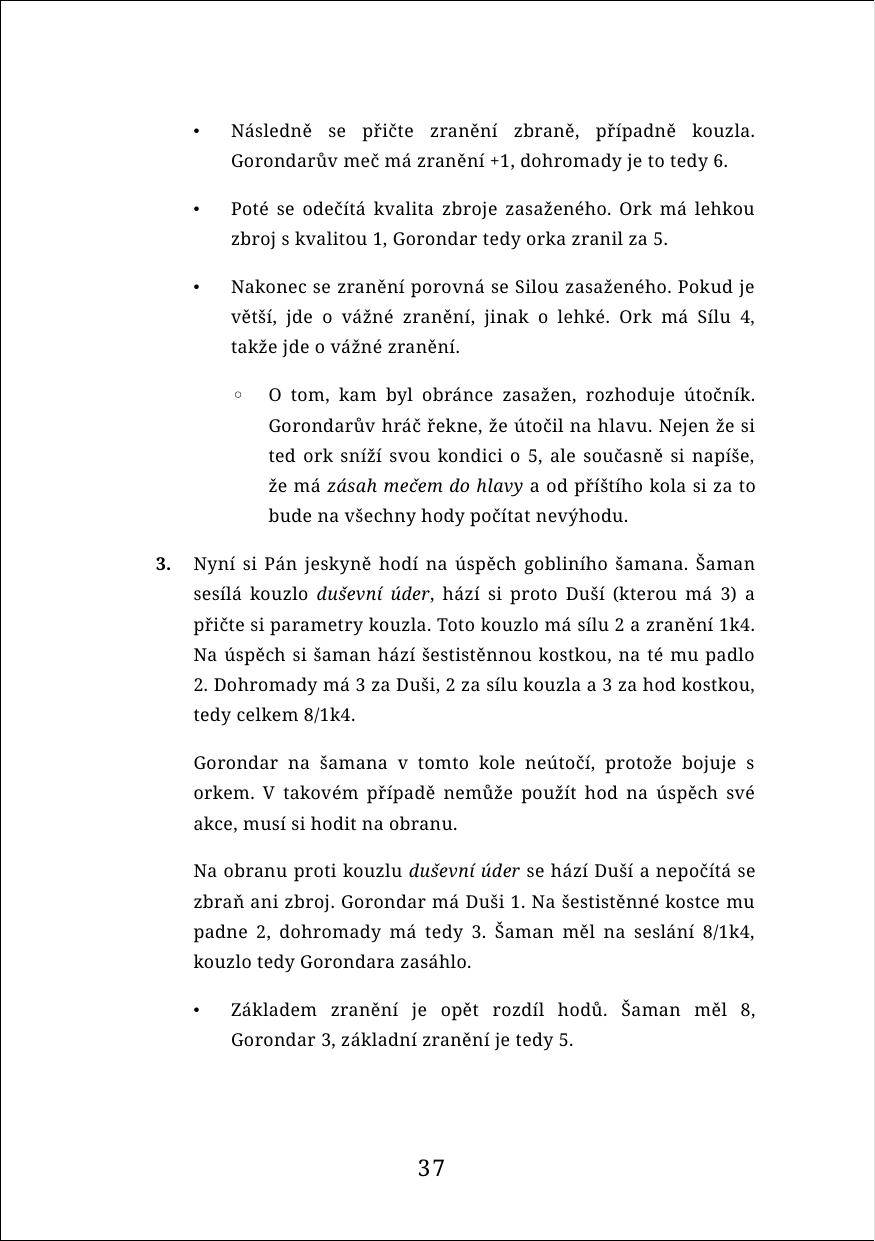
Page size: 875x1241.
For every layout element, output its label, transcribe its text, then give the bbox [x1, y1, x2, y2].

list O tom, kam byl obránce zasažen, rozhoduje útočník. Gorondarův hráč řekne, že útočil na hlavu. Nejen že si ted ork sníží svou kondici o 5, ale současně si napíše, že má zásah mečem do hlavy a od příštího kola si za to bude na všechny hody počítat nevýhodu. [231, 383, 756, 528]
list Na obranu proti kouzlu duševní úder se hází Duší a nepočítá se zbraň ani zbroj. Gorondar má Duši 1. Na šestistěnné kostce mu padne 2, dohromady má tedy 3. Šaman měl na seslání 8/1k4, kouzlo tedy Gorondara zasáhlo. [156, 859, 756, 974]
list Poté se odečítá kvalita zbroje zasaženého. Ork má lehkou zbroj s kvalitou 1, Gorondar tedy orka zranil za 5. [193, 196, 756, 251]
list Základem zranění je opět rozdíl hodů. Šaman měl 8, Gorondar 3, základní zranění je tedy 5. [193, 997, 756, 1052]
list Nakonec se zranění porovná se Silou zasaženého. Pokud je větší, jde o vážné zranění, jinak o lehké. Ork má Sílu 4, takže jde o vážné zranění. [193, 274, 756, 359]
list Nyní si Pán jeskyně hodí na úspěch gobliního šamana. Šaman sesílá kouzlo duševní úder, hází si proto Duší (kterou má 3) a přičte si parametry kouzla. Toto kouzlo má sílu 2 a zranění 1k4. Na úspěch si šaman hází šestistěnnou kostkou, na té mu padlo 2. Dohromady má 3 za Duši, 2 za sílu kouzla a 3 za hod kostkou, tedy celkem 8/1k4. [156, 552, 756, 727]
list Následně se přičte zranění zbraně, případně kouzla. Gorondarův meč má zranění +1, dohromady je to tedy 6. [193, 118, 756, 173]
list Gorondar na šamana v tomto kole neútočí, protože bojuje s orkem. V takovém případě nemůže použít hod na úspěch své akce, musí si hodit na obranu. [156, 751, 756, 835]
